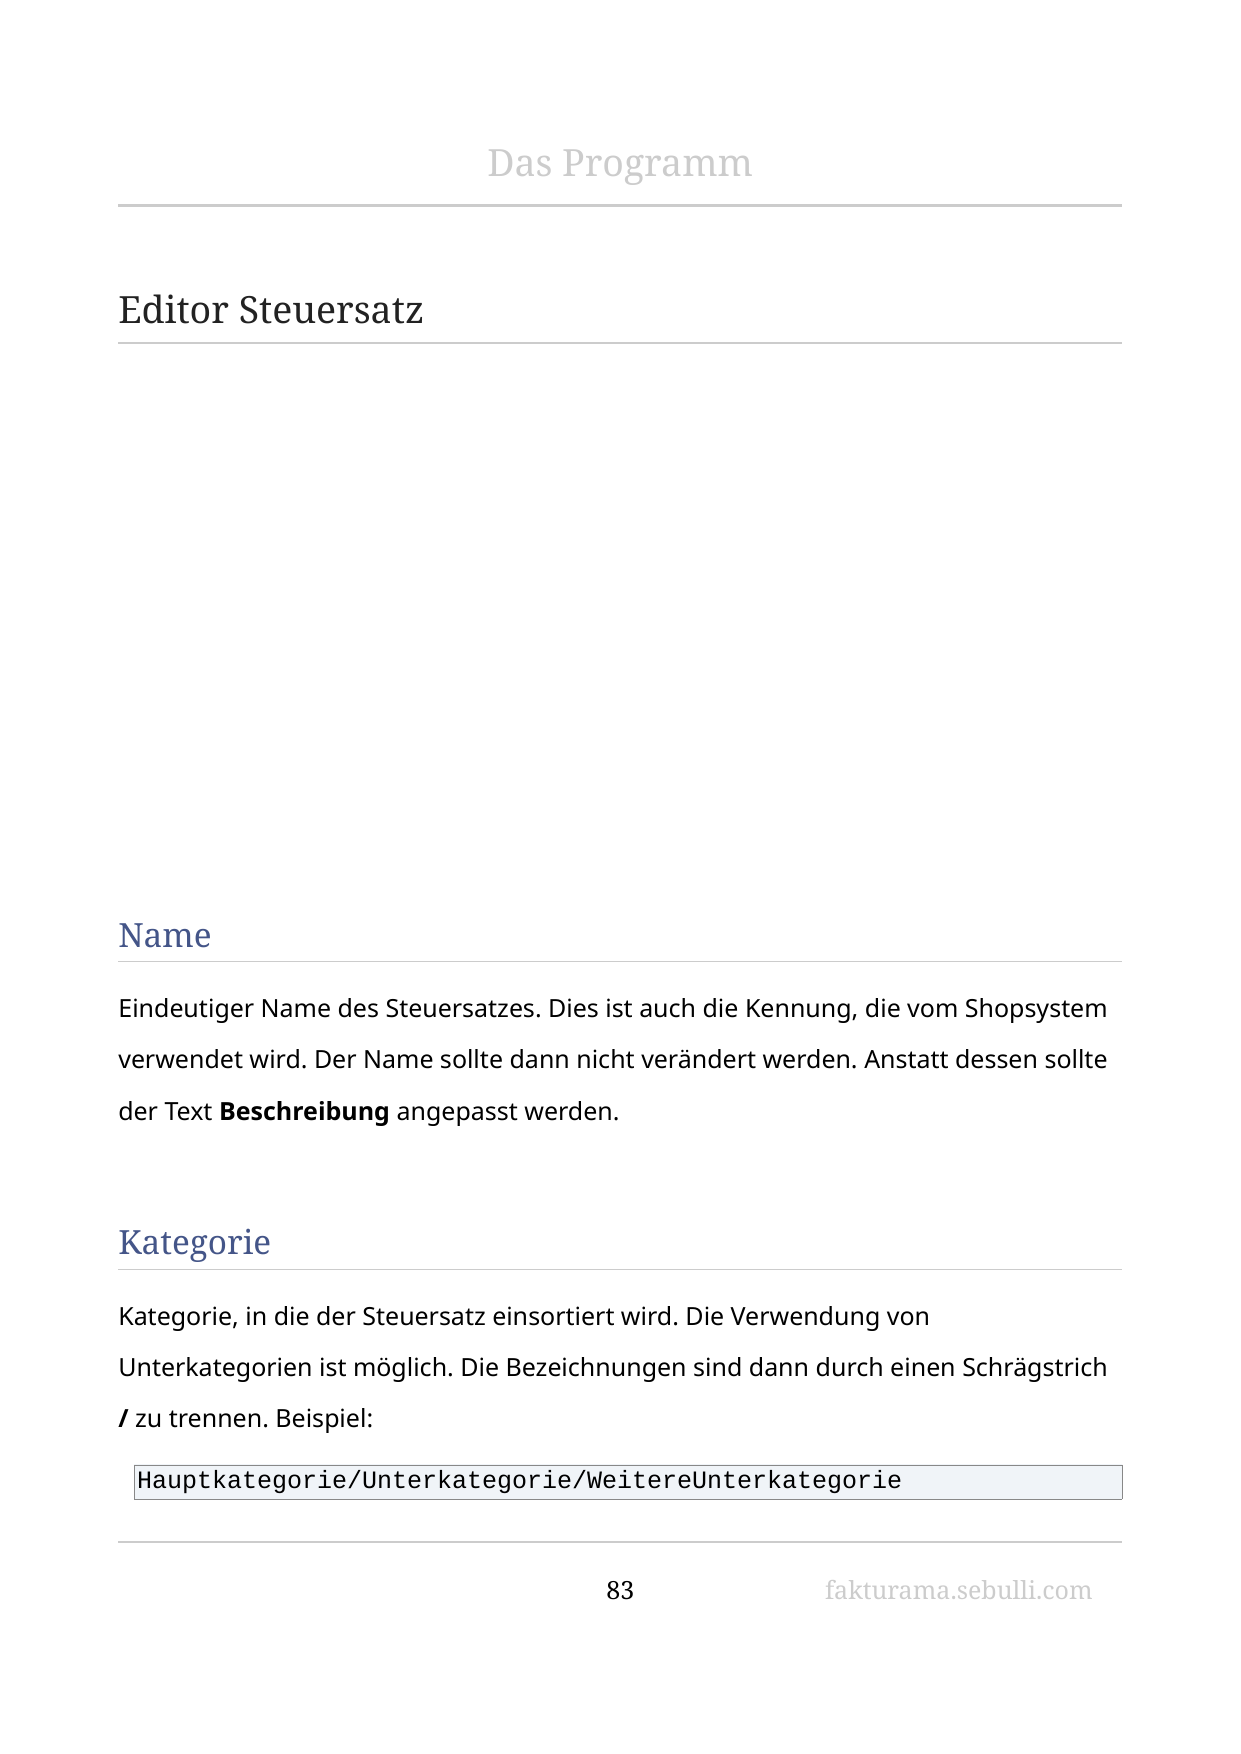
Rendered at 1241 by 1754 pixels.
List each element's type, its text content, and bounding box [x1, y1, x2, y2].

text Kategorie, in die der Steuersatz einsortiert wird. Die Verwendung von Unterkategorien ist möglich. Die Bezeichnungen sind dann durch einen Schrägstrich / zu trennen. Beispiel: [118, 1299, 1122, 1435]
subtitle Name [118, 911, 1122, 961]
text Hauptkategorie/Unterkategorie/WeitereUnterkategorie [135, 1466, 1122, 1499]
subtitle Editor Steuersatz [118, 283, 1122, 342]
text Eindeutiger Name des Steuersatzes. Dies ist auch die Kennung, die vom Shopsystem verwendet wird. Der Name sollte dann nicht verändert werden. Anstatt dessen sollte der Text Beschreibung angepasst werden. [118, 991, 1122, 1127]
subtitle Kategorie [118, 1219, 1122, 1269]
